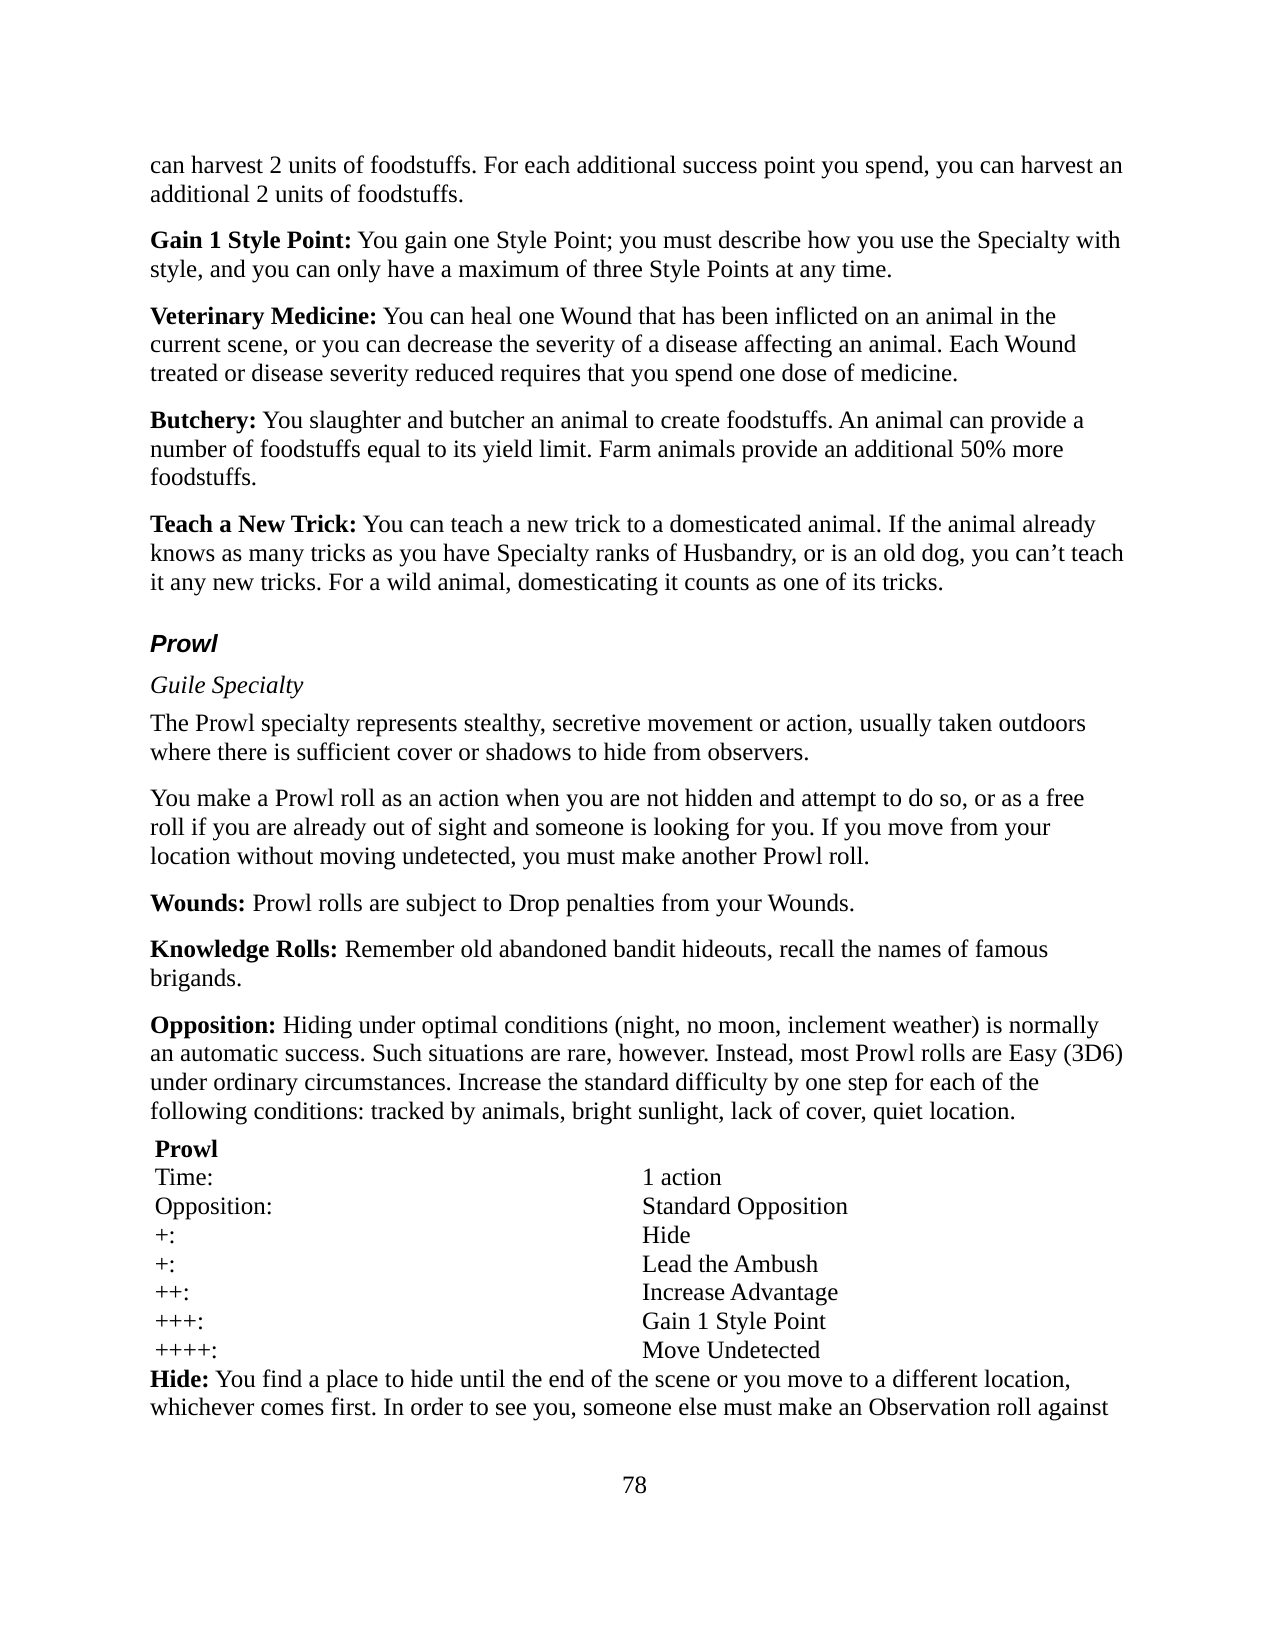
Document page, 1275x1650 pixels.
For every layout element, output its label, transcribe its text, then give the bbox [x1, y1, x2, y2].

text Teach a New Trick: You can teach a new trick to a domesticated animal. If the animal already knows as many tricks as you have Specialty ranks of Husbandry, or is an old dog, you can’t teach it any new tricks. For a wild animal, domesticating it counts as one of its tricks. [150, 509, 1125, 595]
table_cell +++: [150, 1306, 637, 1335]
table_cell Time: [150, 1163, 637, 1191]
text Veterinary Medicine: You can heal one Wound that has been inflicted on an animal in the current scene, or you can decrease the severity of a disease affecting an animal. Each Wound treated or disease severity reduced requires that you spend one dose of medicine. [150, 301, 1125, 387]
table_cell +: [150, 1249, 637, 1277]
table_cell Opposition: [150, 1191, 637, 1220]
table_cell Lead the Ambush [638, 1249, 1125, 1277]
text Hide: You find a place to hide until the end of the scene or you move to a different location, whichever comes first. In order to see you, someone else must make an Observation roll against [150, 1364, 1125, 1421]
text can harvest 2 units of foodstuffs. For each additional success point you spend, you can harvest an additional 2 units of foodstuffs. [150, 150, 1125, 207]
table_cell ++: [150, 1278, 637, 1306]
text Opposition: Hiding under optimal conditions (night, no moon, inclement weather) is normally an automatic success. Such situations are rare, however. Instead, most Prowl rolls are Easy (3D6) under ordinary circumstances. Increase the standard difficulty by one step for each of the following conditions: tracked by animals, bright sunlight, lack of cover, quiet location. [150, 1010, 1125, 1125]
table_cell Hide [638, 1220, 1125, 1249]
text The Prowl specialty represents stealthy, secretive movement or action, usually taken outdoors where there is sufficient cover or shadows to hide from observers. [150, 708, 1125, 766]
table_cell Increase Advantage [638, 1278, 1125, 1306]
subtitle Prowl [150, 629, 1125, 658]
table_header [638, 1134, 1125, 1162]
table_cell Gain 1 Style Point [638, 1306, 1125, 1335]
text You make a Prowl roll as an action when you are not hidden and attempt to do so, or as a free roll if you are already out of sight and someone is looking for you. If you move from your location without moving undetected, you must make another Prowl roll. [150, 783, 1125, 870]
text Gain 1 Style Point: You gain one Style Point; you must describe how you use the Specialty with style, and you can only have a maximum of three Style Points at any time. [150, 225, 1125, 283]
table_cell 1 action [638, 1163, 1125, 1191]
text Guile Specialty [150, 670, 1125, 699]
text Wounds: Prowl rolls are subject to Drop penalties from your Wounds. [150, 888, 1125, 916]
table_cell +: [150, 1220, 637, 1249]
table_cell ++++: [150, 1335, 637, 1364]
table_header Prowl [150, 1134, 637, 1162]
table_cell Move Undetected [638, 1335, 1125, 1364]
table_cell Standard Opposition [638, 1191, 1125, 1220]
text Butchery: You slaughter and butcher an animal to create foodstuffs. An animal can provide a number of foodstuffs equal to its yield limit. Farm animals provide an additional 50% more foodstuffs. [150, 405, 1125, 491]
text Knowledge Rolls: Remember old abandoned bandit hideouts, recall the names of famous brigands. [150, 934, 1125, 992]
